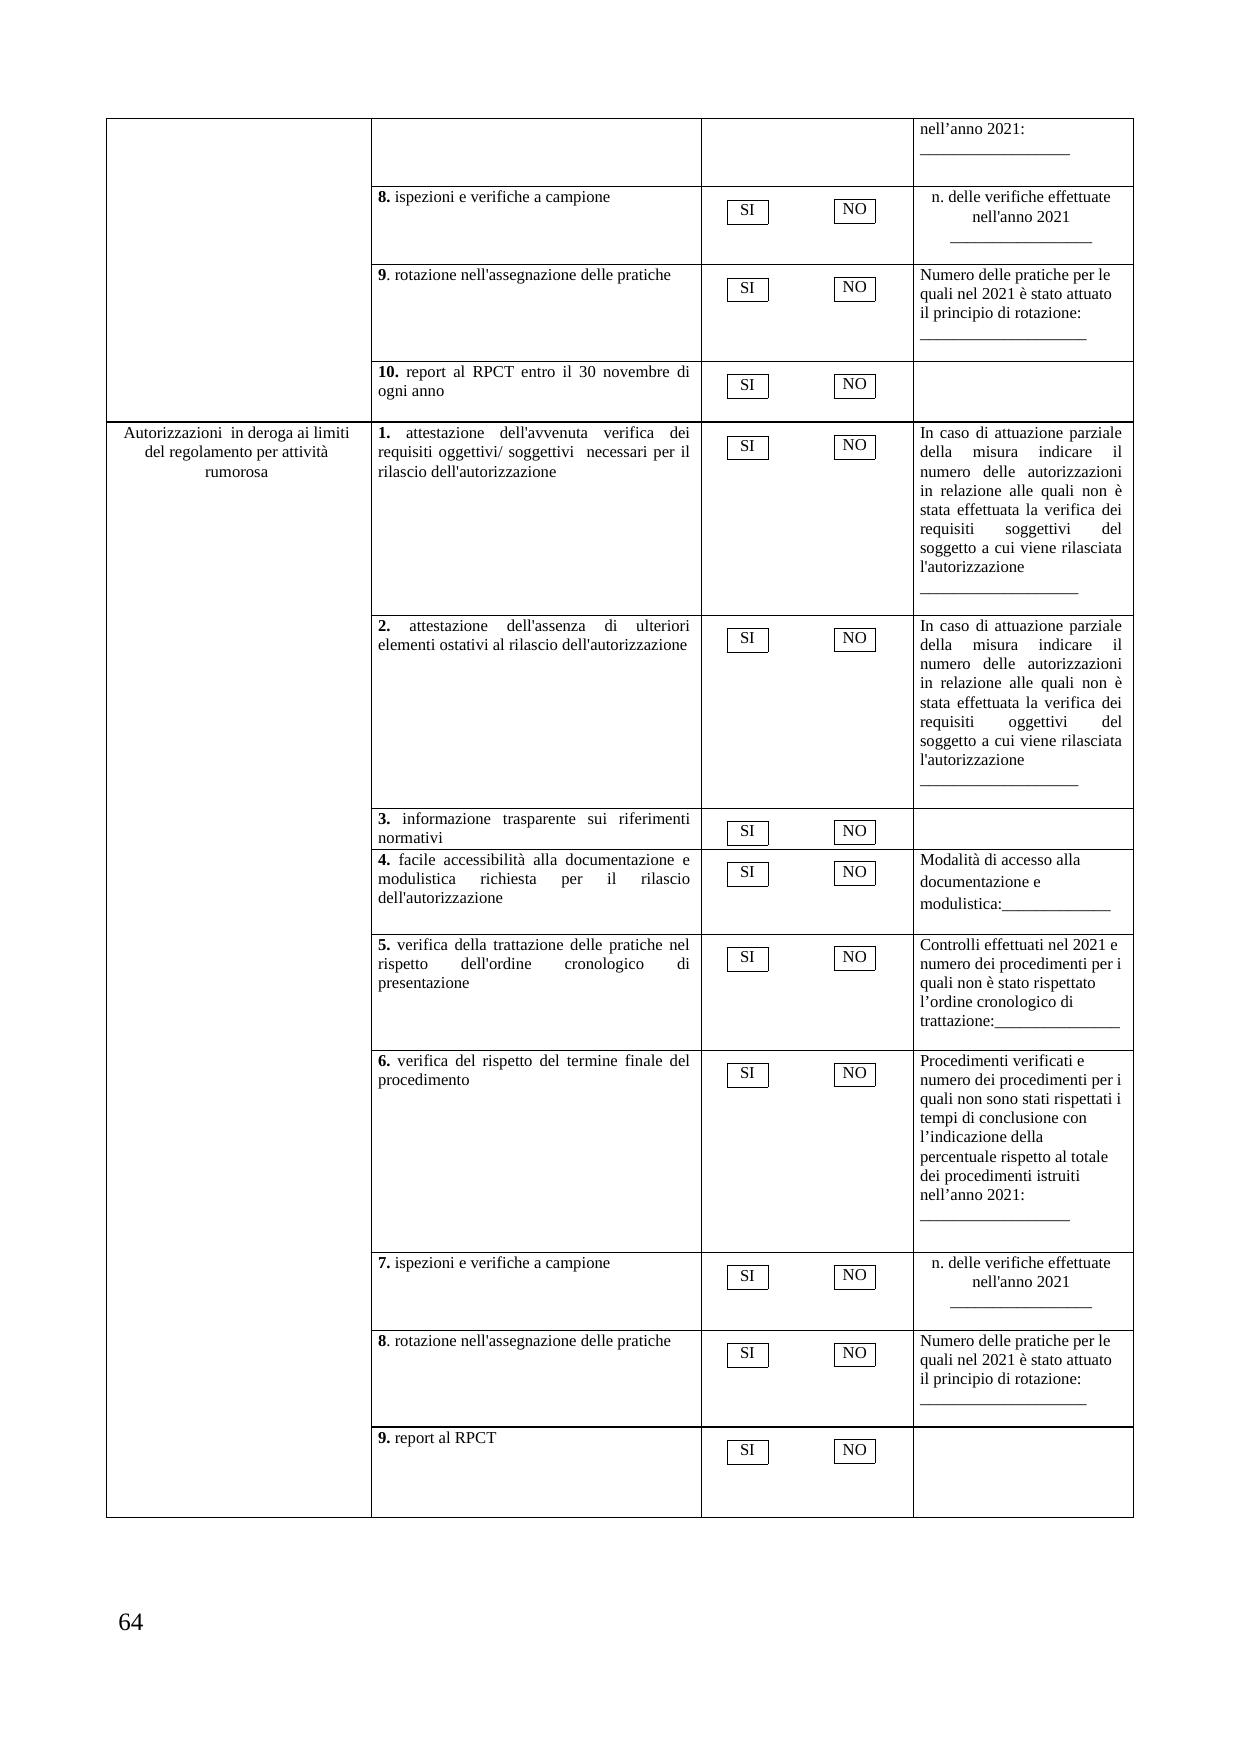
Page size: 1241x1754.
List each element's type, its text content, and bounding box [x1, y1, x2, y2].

table_cell Controlli effettuati nel 2021 e numero dei procedimenti per i quali non è stato rispettato l’ordine cronologico di trattazione:_______________ [914, 935, 1133, 1049]
table_cell Numero delle pratiche per le quali nel 2021 è stato attuato il principio di rotazione: ____________________ [914, 1331, 1133, 1426]
table_cell [914, 362, 1133, 421]
table_cell n. delle verifiche effettuate nell'anno 2021 _________________ [914, 1253, 1133, 1329]
table_cell 9. report al RPCT [372, 1428, 701, 1517]
table_cell 8. rotazione nell'assegnazione delle pratiche [372, 1331, 701, 1426]
table_cell Modalità di accesso alla documentazione e modulistica:_____________ [914, 850, 1133, 933]
table_cell n. delle verifiche effettuate nell'anno 2021 _________________ [914, 187, 1133, 264]
table_cell [702, 1051, 913, 1062]
table_cell [702, 119, 913, 186]
table_cell 3. informazione trasparente sui riferimenti normativi [372, 809, 701, 848]
table_cell [702, 1253, 913, 1329]
table_cell [702, 809, 913, 848]
table_cell [702, 1428, 913, 1517]
table_cell [702, 616, 913, 807]
table_cell nell’anno 2021: __________________ [914, 119, 1133, 186]
table_cell [702, 1331, 913, 1342]
table_cell 4. facile accessibilità alla documentazione e modulistica richiesta per il rilascio dell'autorizzazione [372, 850, 701, 933]
table_cell [702, 850, 913, 933]
table_cell 9. rotazione nell'assegnazione delle pratiche [372, 265, 701, 361]
table_cell [702, 187, 913, 264]
table_cell [914, 809, 1133, 848]
table_cell [914, 1428, 1133, 1517]
table_header 1. attestazione dell'avvenuta verifica dei requisiti oggettivi/ soggettivi necessari per il rilascio dell'autorizzazione [372, 423, 701, 615]
table_cell [702, 935, 913, 1049]
table_cell [702, 1063, 913, 1252]
table_cell 5. verifica della trattazione delle pratiche nel rispetto dell'ordine cronologico di presentazione [372, 935, 701, 1049]
table_header [702, 423, 913, 615]
table_cell [702, 398, 913, 421]
table_cell [702, 1343, 913, 1426]
table_cell [702, 362, 913, 397]
table_cell 10. report al RPCT entro il 30 novembre di ogni anno [372, 362, 701, 421]
table_cell 6. verifica del rispetto del termine finale del procedimento [372, 1051, 701, 1252]
table_cell 7. ispezioni e verifiche a campione [372, 1253, 701, 1329]
table_cell In caso di attuazione parziale della misura indicare il numero delle autorizzazioni in relazione alle quali non è stata effettuata la verifica dei requisiti oggettivi del soggetto a cui viene rilasciata l'autorizzazione ___________________ [914, 616, 1133, 807]
table_cell 2. attestazione dell'assenza di ulteriori elementi ostativi al rilascio dell'autorizzazione [372, 616, 701, 807]
table_cell Procedimenti verificati e numero dei procedimenti per i quali non sono stati rispettati i tempi di conclusione con l’indicazione della percentuale rispetto al totale dei procedimenti istruiti nell’anno 2021: __________________ [914, 1051, 1133, 1252]
table_header Autorizzazioni in deroga ai limiti del regolamento per attività rumorosa [107, 423, 371, 1517]
table_header In caso di attuazione parziale della misura indicare il numero delle autorizzazioni in relazione alle quali non è stata effettuata la verifica dei requisiti soggettivi del soggetto a cui viene rilasciata l'autorizzazione ___________________ [914, 423, 1133, 615]
table_cell 8. ispezioni e verifiche a campione [372, 187, 701, 264]
table_cell Numero delle pratiche per le quali nel 2021 è stato attuato il principio di rotazione: ____________________ [914, 265, 1133, 361]
table_cell [702, 265, 913, 361]
table_header [107, 119, 371, 421]
table_cell [372, 119, 701, 186]
